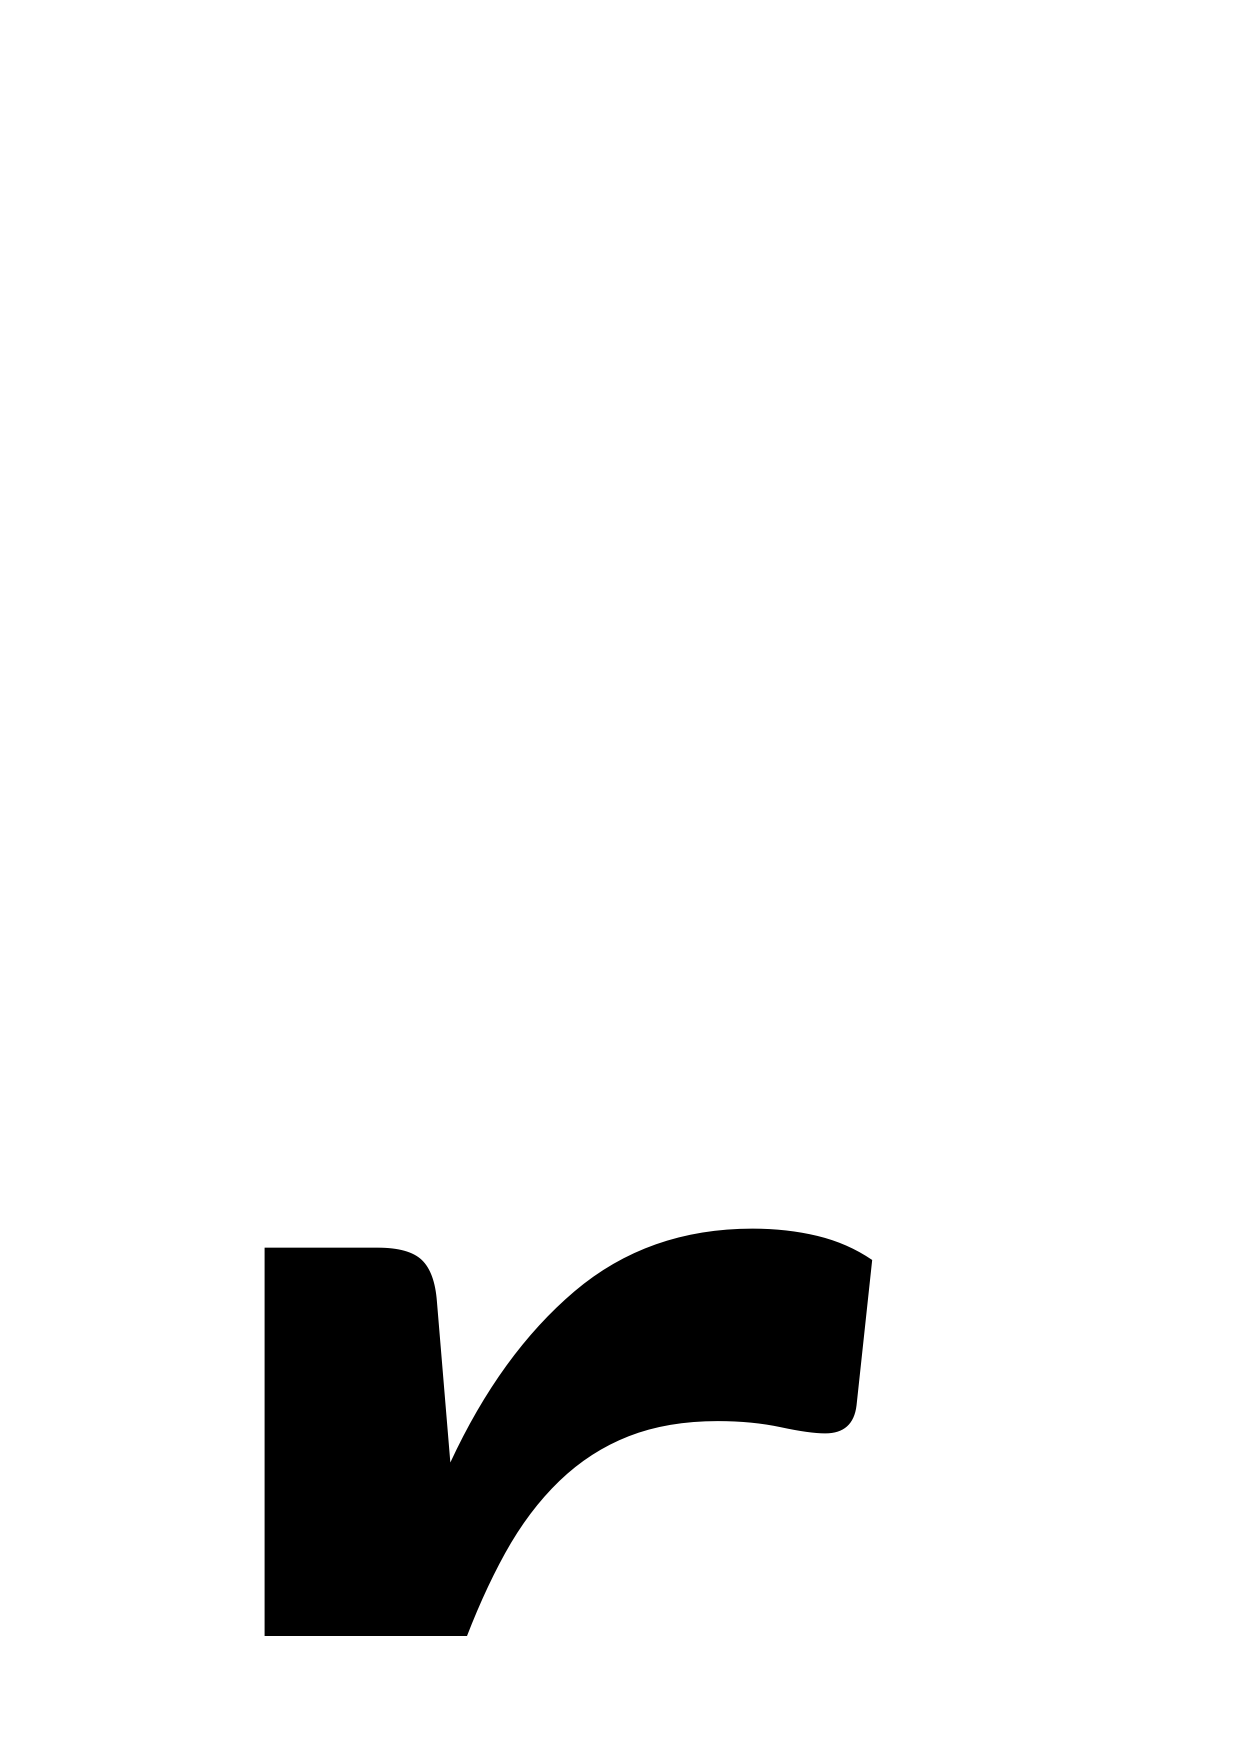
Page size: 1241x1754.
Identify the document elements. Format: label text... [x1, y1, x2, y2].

text Une nouvelle chaine basée à Toulouse veut notre appli de caisse enregistreuse (cashier), mais pour un autre type de business: vendre des disques. Le système de calcul de prix introduit une règle différente. [118, 118, 1122, 1636]
